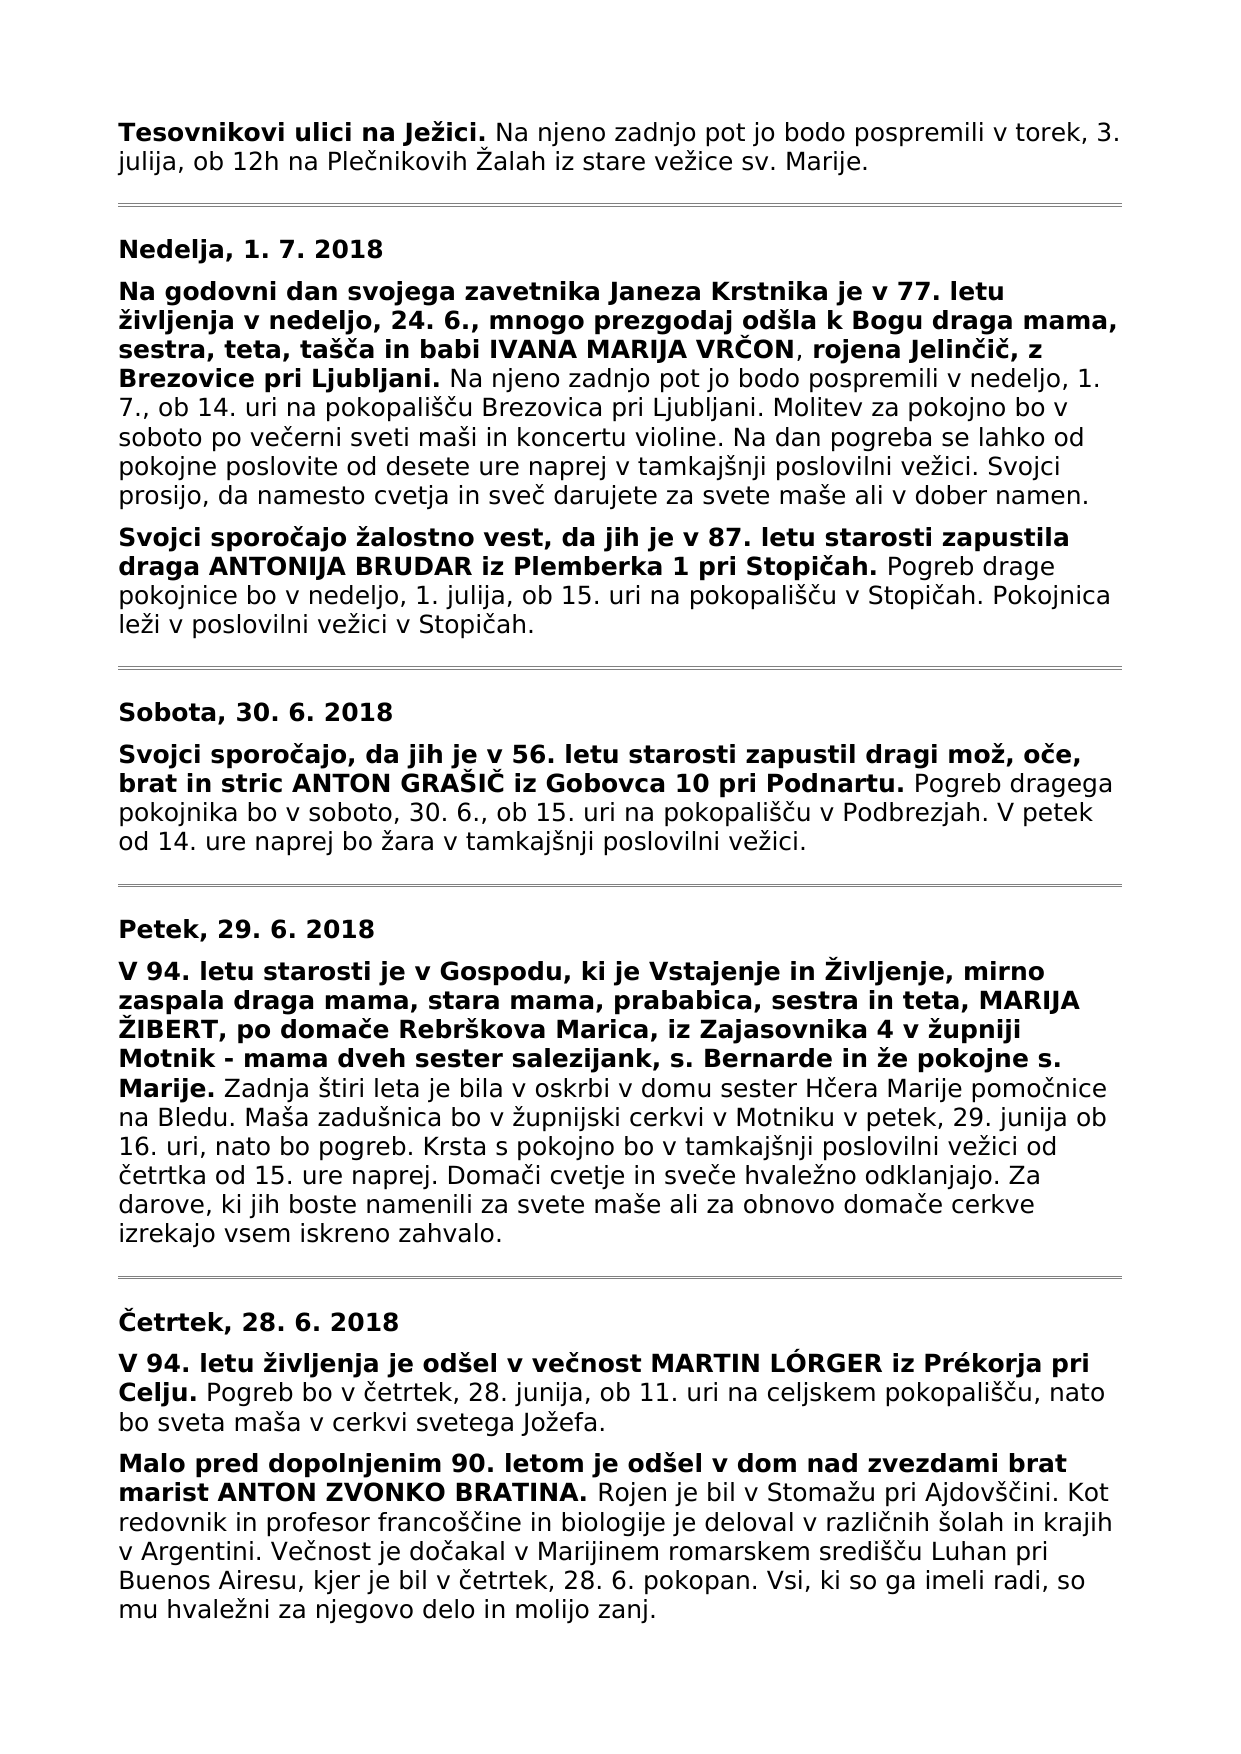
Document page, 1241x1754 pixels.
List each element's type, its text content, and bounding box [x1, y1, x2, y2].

text Na godovni dan svojega zavetnika Janeza Krstnika je v 77. letu življenja v nedeljo, 24. 6., mnogo prezgodaj odšla k Bogu draga mama, sestra, teta, tašča in babi IVANA MARIJA VRČON, rojena Jelinčič, z Brezovice pri Ljubljani. Na njeno zadnjo pot jo bodo pospremili v nedeljo, 1. 7., ob 14. uri na pokopališču Brezovica pri Ljubljani. Molitev za pokojno bo v soboto po večerni sveti maši in koncertu violine. Na dan pogreba se lahko od pokojne poslovite od desete ure naprej v tamkajšnji poslovilni vežici. Svojci prosijo, da namesto cvetja in sveč darujete za svete maše ali v dober namen. [118, 277, 1122, 510]
text V 94. letu življenja je odšel v večnost MARTIN LÓRGER iz Prékorja pri Celju. Pogreb bo v četrtek, 28. junija, ob 11. uri na celjskem pokopališču, nato bo sveta maša v cerkvi svetega Jožefa. [118, 1349, 1122, 1437]
text Sobota, 30. 6. 2018 [118, 698, 1122, 727]
text Tesovnikovi ulici na Ježici. Na njeno zadnjo pot jo bodo pospremili v torek, 3. julija, ob 12h na Plečnikovih Žalah iz stare vežice sv. Marije. [118, 118, 1122, 176]
text Četrtek, 28. 6. 2018 [118, 1308, 1122, 1337]
text Petek, 29. 6. 2018 [118, 916, 1122, 945]
text Svojci sporočajo žalostno vest, da jih je v 87. letu starosti zapustila draga ANTONIJA BRUDAR iz Plemberka 1 pri Stopičah. Pogreb drage pokojnice bo v nedeljo, 1. julija, ob 15. uri na pokopališču v Stopičah. Pokojnica leži v poslovilni vežici v Stopičah. [118, 523, 1122, 639]
text Svojci sporočajo, da jih je v 56. letu starosti zapustil dragi mož, oče, brat in stric ANTON GRAŠIČ iz Gobovca 10 pri Podnartu. Pogreb dragega pokojnika bo v soboto, 30. 6., ob 15. uri na pokopališču v Podbrezjah. V petek od 14. ure naprej bo žara v tamkajšnji poslovilni vežici. [118, 740, 1122, 857]
text V 94. letu starosti je v Gospodu, ki je Vstajenje in Življenje, mirno zaspala draga mama, stara mama, prababica, sestra in teta, MARIJA ŽIBERT, po domače Rebrškova Marica, iz Zajasovnika 4 v župniji Motnik - mama dveh sester salezijank, s. Bernarde in že pokojne s. Marije. Zadnja štiri leta je bila v oskrbi v domu sester Hčera Marije pomočnice na Bledu. Maša zadušnica bo v župnijski cerkvi v Motniku v petek, 29. junija ob 16. uri, nato bo pogreb. Krsta s pokojno bo v tamkajšnji poslovilni vežici od četrtka od 15. ure naprej. Domači cvetje in sveče hvaležno odklanjajo. Za darove, ki jih boste namenili za svete maše ali za obnovo domače cerkve izrekajo vsem iskreno zahvalo. [118, 957, 1122, 1249]
text Malo pred dopolnjenim 90. letom je odšel v dom nad zvezdami brat marist ANTON ZVONKO BRATINA. Rojen je bil v Stomažu pri Ajdovščini. Kot redovnik in profesor francoščine in biologije je deloval v različnih šolah in krajih v Argentini. Večnost je dočakal v Marijinem romarskem središču Luhan pri Buenos Airesu, kjer je bil v četrtek, 28. 6. pokopan. Vsi, ki so ga imeli radi, so mu hvaležni za njegovo delo in molijo zanj. [118, 1449, 1122, 1624]
text Nedelja, 1. 7. 2018 [118, 235, 1122, 264]
